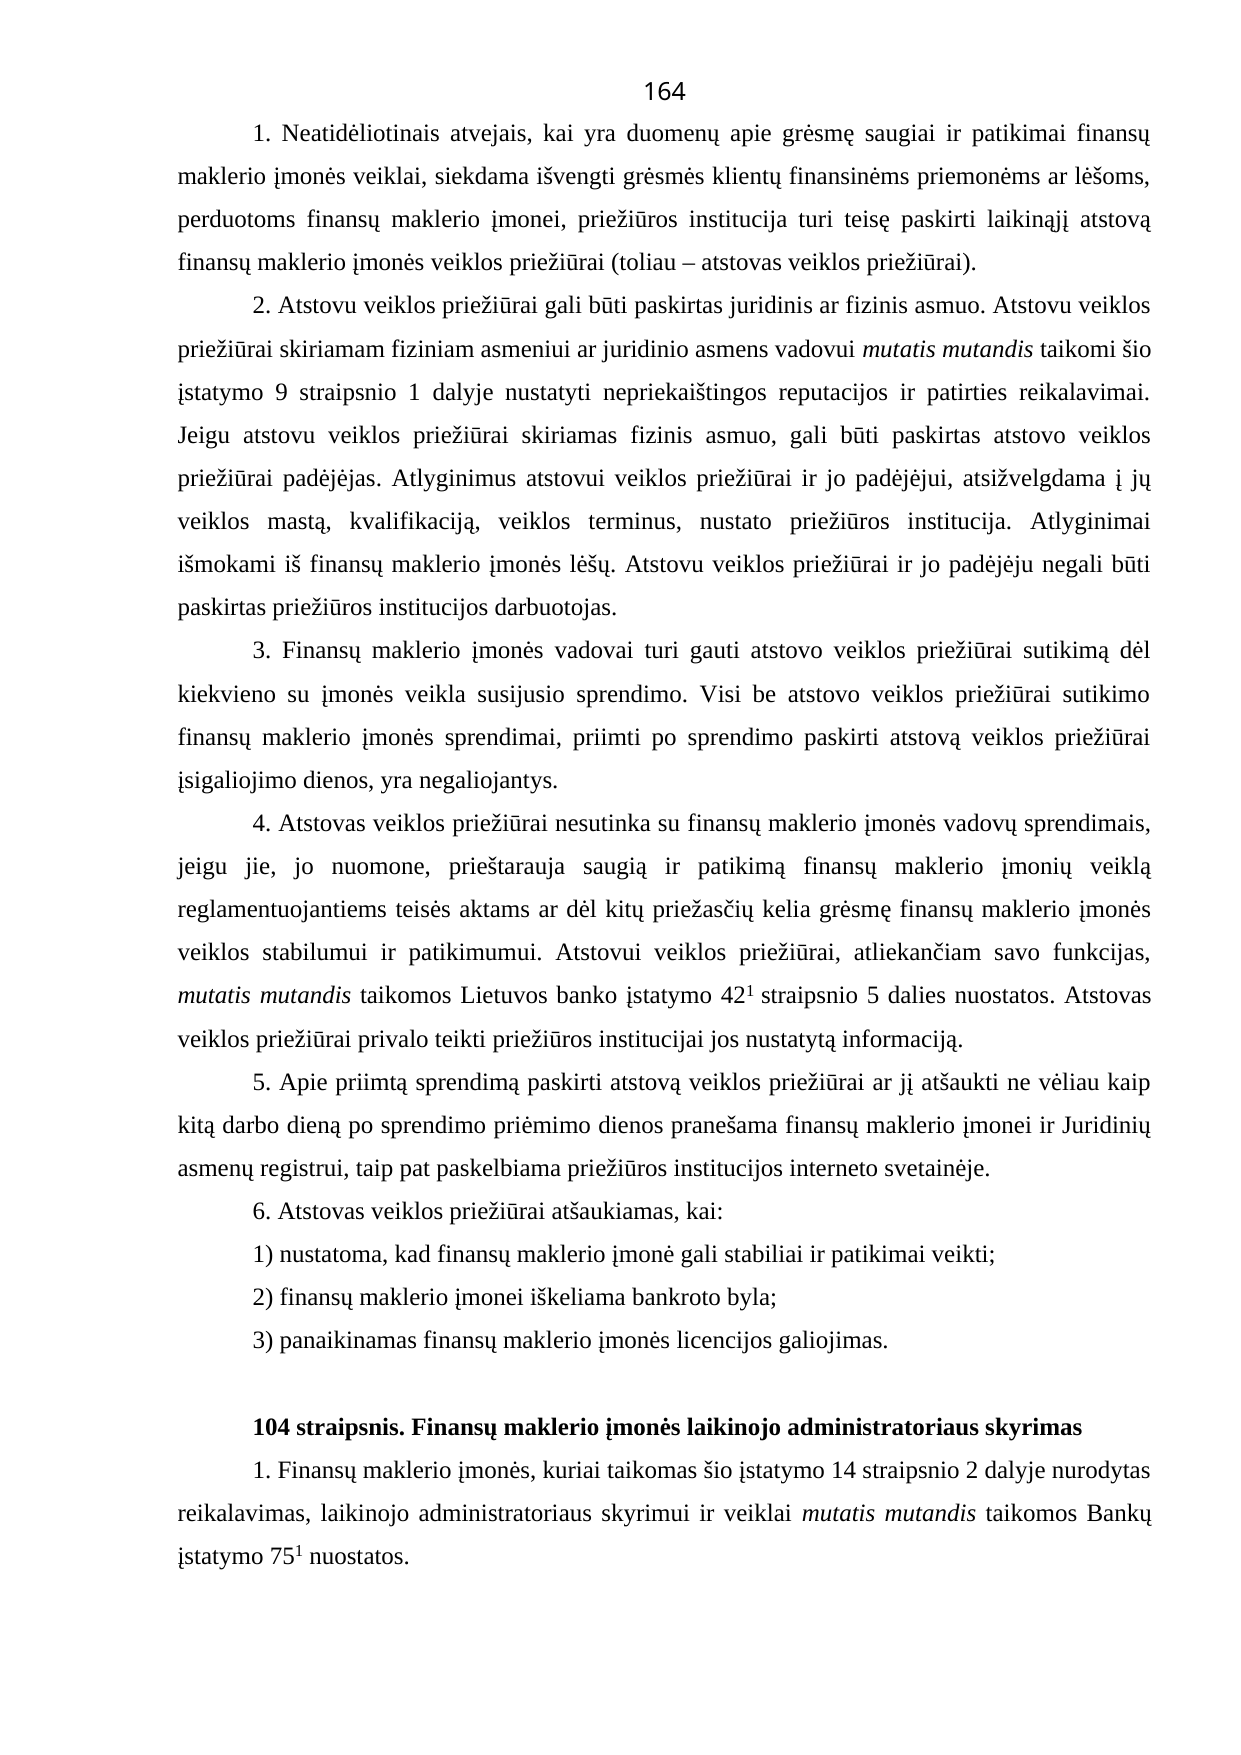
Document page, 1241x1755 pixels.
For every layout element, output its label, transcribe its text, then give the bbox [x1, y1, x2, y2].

text 3. Finansų maklerio įmonės vadovai turi gauti atstovo veiklos priežiūrai sutikimą dėl kiekvieno su įmonės veikla susijusio sprendimo. Visi be atstovo veiklos priežiūrai sutikimo finansų maklerio įmonės sprendimai, priimti po sprendimo paskirti atstovą veiklos priežiūrai įsigaliojimo dienos, yra negaliojantys. [177, 636, 1152, 794]
text 104 straipsnis. Finansų maklerio įmonės laikinojo administratoriaus skyrimas [177, 1412, 1152, 1441]
text 1) nustatoma, kad finansų maklerio įmonė gali stabiliai ir patikimai veikti; [177, 1239, 1152, 1268]
text 1. Neatidėliotinais atvejais, kai yra duomenų apie grėsmę saugiai ir patikimai finansų maklerio įmonės veiklai, siekdama išvengti grėsmės klientų finansinėms priemonėms ar lėšoms, perduotoms finansų maklerio įmonei, priežiūros institucija turi teisę paskirti laikinąjį atstovą finansų maklerio įmonės veiklos priežiūrai (toliau – atstovas veiklos priežiūrai). [177, 118, 1152, 276]
text 6. Atstovas veiklos priežiūrai atšaukiamas, kai: [177, 1196, 1152, 1225]
text 1. Finansų maklerio įmonės, kuriai taikomas šio įstatymo 14 straipsnio 2 dalyje nurodytas reikalavimas, laikinojo administratoriaus skyrimui ir veiklai mutatis mutandis taikomos Bankų įstatymo 751 nuostatos. [177, 1455, 1152, 1570]
text 2) finansų maklerio įmonei iškeliama bankroto byla; [177, 1282, 1152, 1311]
text 2. Atstovu veiklos priežiūrai gali būti paskirtas juridinis ar fizinis asmuo. Atstovu veiklos priežiūrai skiriamam fiziniam asmeniui ar juridinio asmens vadovui mutatis mutandis taikomi šio įstatymo 9 straipsnio 1 dalyje nustatyti nepriekaištingos reputacijos ir patirties reikalavimai. Jeigu atstovu veiklos priežiūrai skiriamas fizinis asmuo, gali būti paskirtas atstovo veiklos priežiūrai padėjėjas. Atlyginimus atstovui veiklos priežiūrai ir jo padėjėjui, atsižvelgdama į jų veiklos mastą, kvalifikaciją, veiklos terminus, nustato priežiūros institucija. Atlyginimai išmokami iš finansų maklerio įmonės lėšų. Atstovu veiklos priežiūrai ir jo padėjėju negali būti paskirtas priežiūros institucijos darbuotojas. [177, 291, 1152, 621]
text 4. Atstovas veiklos priežiūrai nesutinka su finansų maklerio įmonės vadovų sprendimais, jeigu jie, jo nuomone, prieštarauja saugią ir patikimą finansų maklerio įmonių veiklą reglamentuojantiems teisės aktams ar dėl kitų priežasčių kelia grėsmę finansų maklerio įmonės veiklos stabilumui ir patikimumui. Atstovui veiklos priežiūrai, atliekančiam savo funkcijas, mutatis mutandis taikomos Lietuvos banko įstatymo 421 straipsnio 5 dalies nuostatos. Atstovas veiklos priežiūrai privalo teikti priežiūros institucijai jos nustatytą informaciją. [177, 808, 1152, 1052]
text 5. Apie priimtą sprendimą paskirti atstovą veiklos priežiūrai ar jį atšaukti ne vėliau kaip kitą darbo dieną po sprendimo priėmimo dienos pranešama finansų maklerio įmonei ir Juridinių asmenų registrui, taip pat paskelbiama priežiūros institucijos interneto svetainėje. [177, 1067, 1152, 1182]
text 3) panaikinamas finansų maklerio įmonės licencijos galiojimas. [177, 1326, 1152, 1354]
